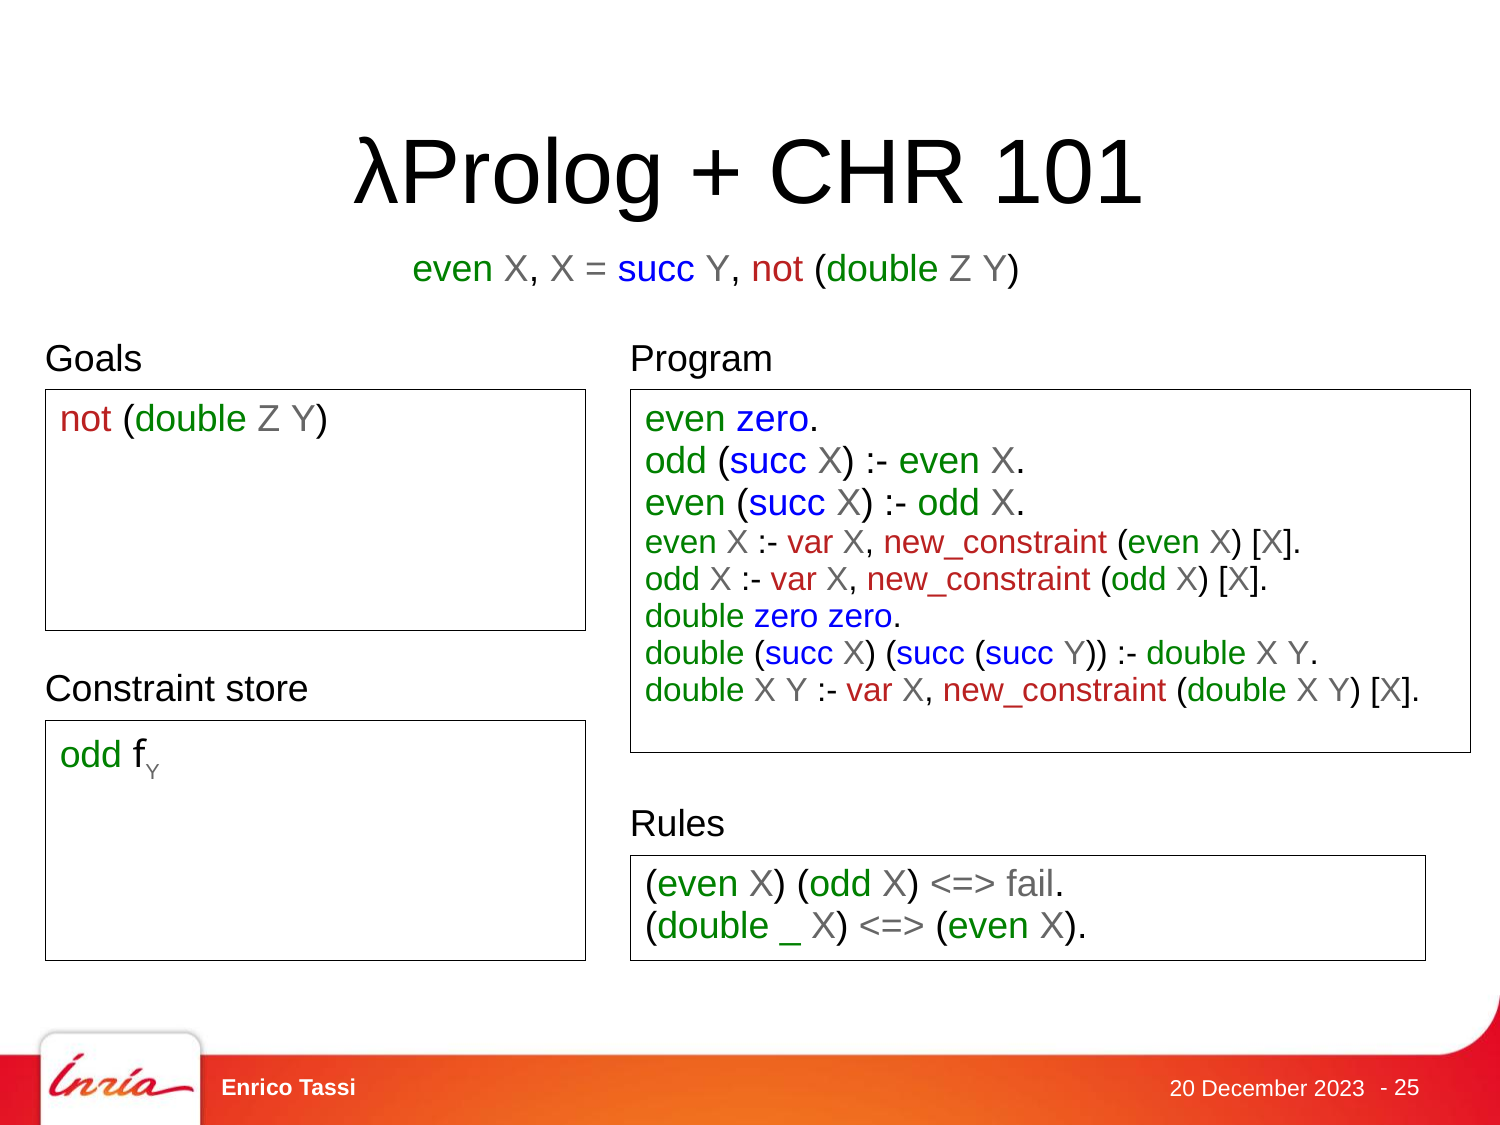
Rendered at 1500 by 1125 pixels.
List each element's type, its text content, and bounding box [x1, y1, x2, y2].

text_box Rules [615, 795, 789, 852]
text_box Program [615, 329, 789, 387]
text_box (even X) (odd X) <=> fail. (double _ X) <=> (even X). [630, 855, 1426, 961]
title λProlog + CHR 101 [131, 77, 1369, 266]
text_box odd fY [45, 720, 586, 961]
picture [0, 947, 1500, 1125]
text_box even X, X = succ Y, not (double Z Y) [397, 239, 1103, 300]
text_box even zero. odd (succ X) :- even X. even (succ X) :- odd X. even X :- var X, new_constraint (even X) [X]. odd X :- var X, new_constraint (odd X) [X]. double zero zero. double (succ X) (succ (succ Y)) :- double X Y. double X Y :- var X, new_constraint (double X Y) [X]. [630, 389, 1471, 753]
text_box Constraint store [30, 660, 324, 717]
text_box not (double Z Y) [45, 389, 586, 631]
text_box Goals [30, 329, 158, 387]
